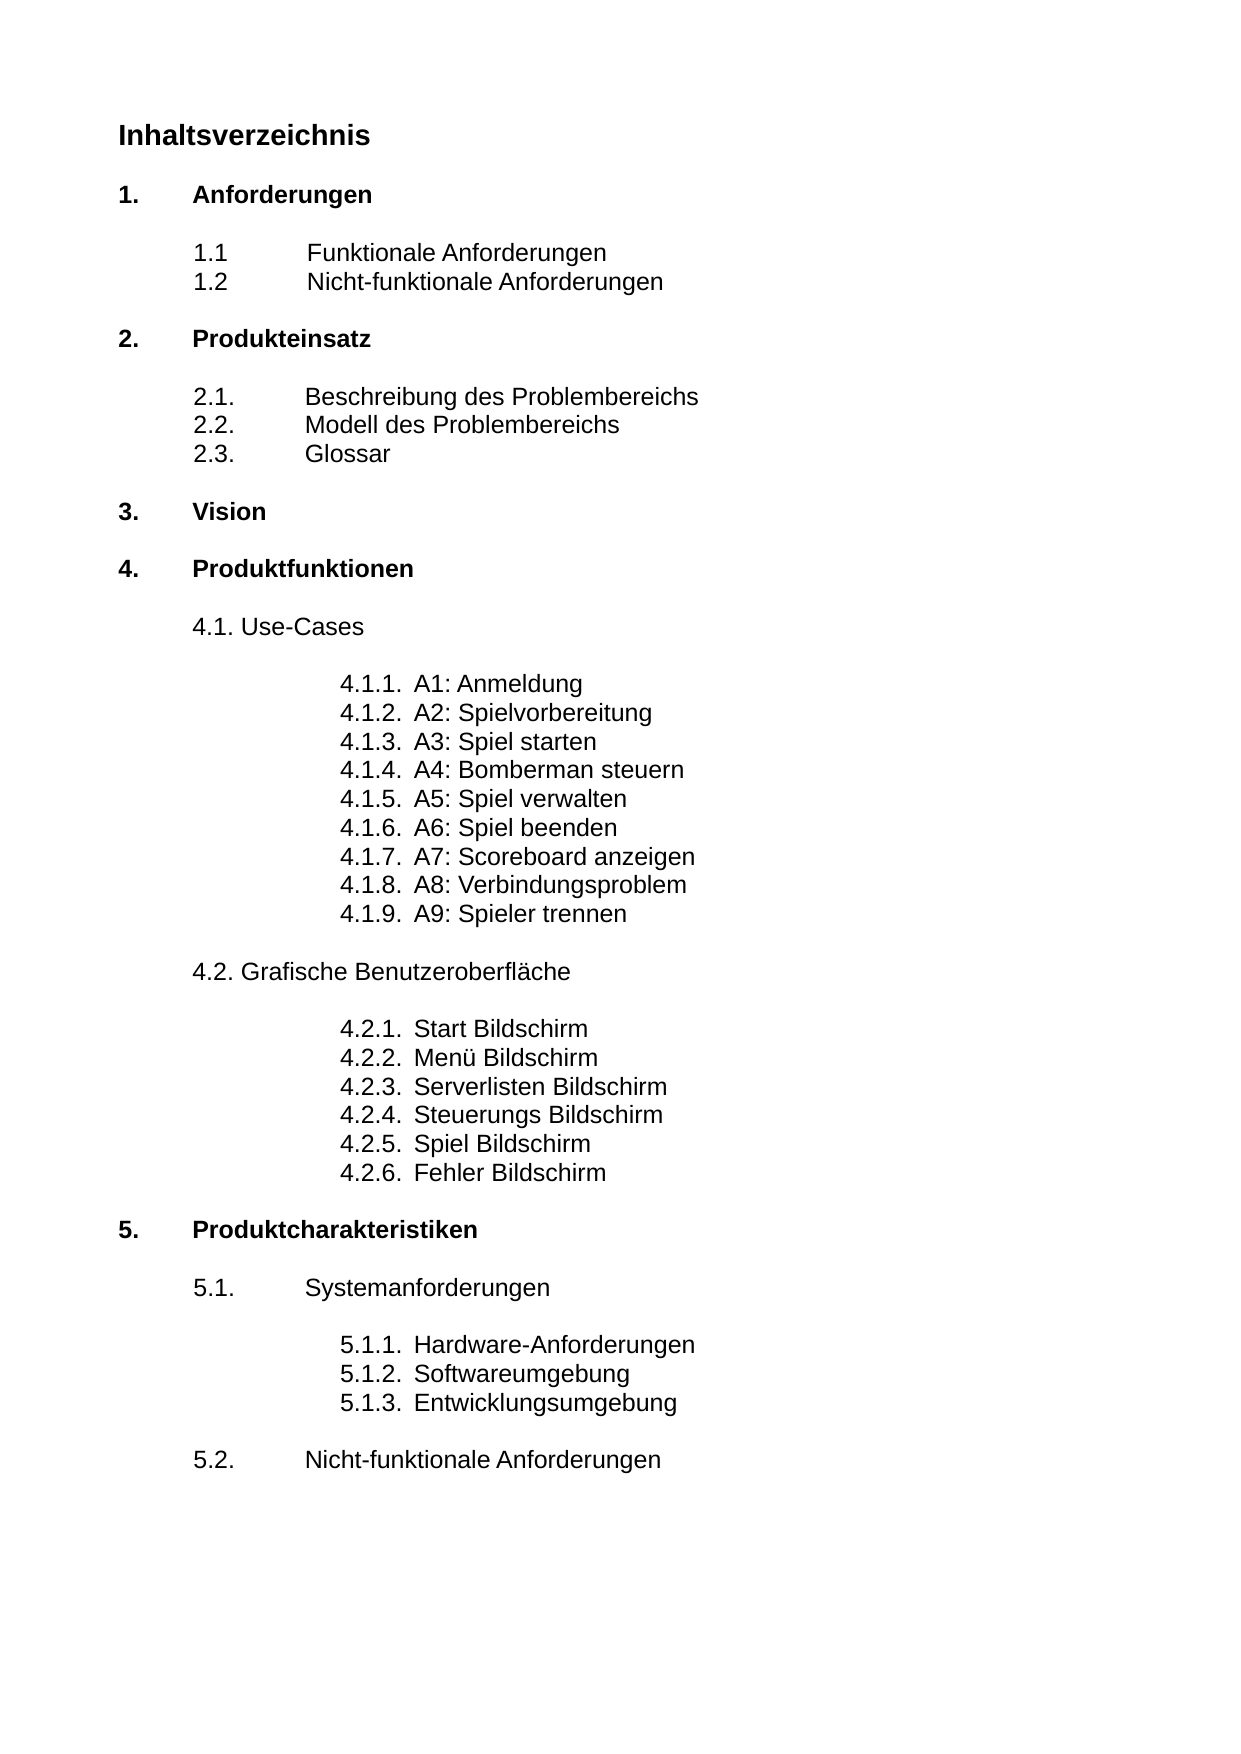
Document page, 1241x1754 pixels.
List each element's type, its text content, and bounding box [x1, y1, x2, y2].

text 4.1.2. A2: Spielvorbereitung [118, 698, 1122, 727]
text 4. Produktfunktionen [118, 554, 1122, 583]
list Glossar [193, 439, 1122, 468]
text 4.2.1. Start Bildschirm [118, 1014, 1122, 1043]
text 5.1.3. Entwicklungsumgebung [118, 1388, 1122, 1417]
text Inhaltsverzeichnis [118, 118, 1122, 152]
text 4.1.6. A6: Spiel beenden [118, 813, 1122, 842]
list Nicht-funktionale Anforderungen [193, 267, 1122, 295]
text 1. Anforderungen [118, 180, 1122, 209]
text 5. Produktcharakteristiken [118, 1215, 1122, 1244]
text 4.1.7. A7: Scoreboard anzeigen [118, 842, 1122, 870]
text 5.1.1. Hardware-Anforderungen [118, 1330, 1122, 1359]
text 4.1.1. A1: Anmeldung [118, 669, 1122, 698]
text 5.1.2. Softwareumgebung [118, 1359, 1122, 1388]
text 4.2. Grafische Benutzeroberfläche [118, 957, 1122, 985]
text 4.1. Use-Cases [118, 612, 1122, 640]
text 4.1.5. A5: Spiel verwalten [118, 784, 1122, 813]
list Funktionale Anforderungen [193, 238, 1122, 267]
text 4.1.8. A8: Verbindungsproblem [118, 870, 1122, 899]
text 4.1.4. A4: Bomberman steuern [118, 755, 1122, 784]
list Systemanforderungen [193, 1273, 1122, 1302]
text 4.2.5. Spiel Bildschirm [118, 1129, 1122, 1158]
text 4.2.6. Fehler Bildschirm [118, 1158, 1122, 1187]
text 4.2.3. Serverlisten Bildschirm [118, 1072, 1122, 1100]
list Nicht-funktionale Anforderungen [193, 1445, 1122, 1474]
text 4.1.9. A9: Spieler trennen [118, 899, 1122, 928]
text 4.2.2. Menü Bildschirm [118, 1043, 1122, 1072]
list Modell des Problembereichs [193, 410, 1122, 439]
text 2. Produkteinsatz [118, 324, 1122, 353]
text 3. Vision [118, 497, 1122, 525]
text 4.2.4. Steuerungs Bildschirm [118, 1100, 1122, 1129]
list Beschreibung des Problembereichs [193, 382, 1122, 410]
text 4.1.3. A3: Spiel starten [118, 727, 1122, 755]
